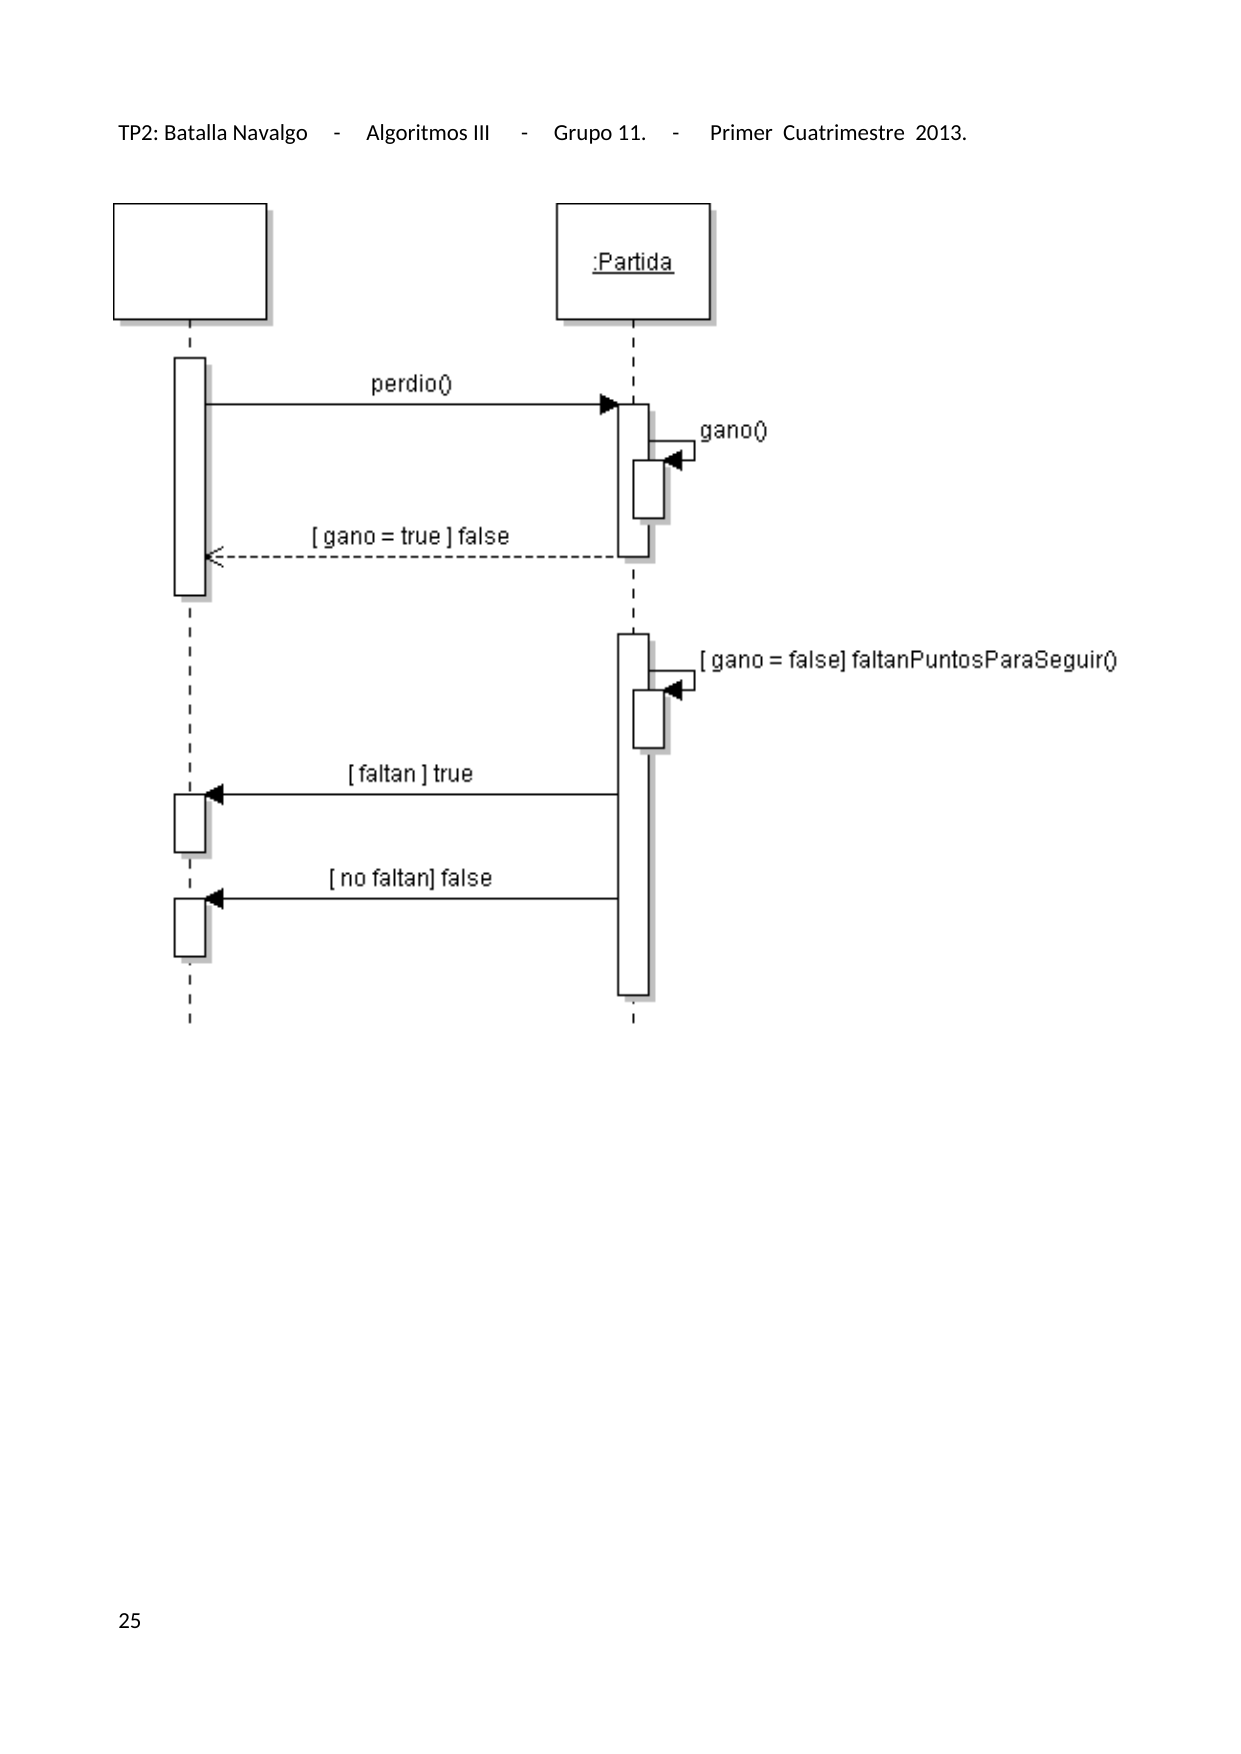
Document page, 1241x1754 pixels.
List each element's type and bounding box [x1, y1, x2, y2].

picture [113, 203, 1128, 1043]
